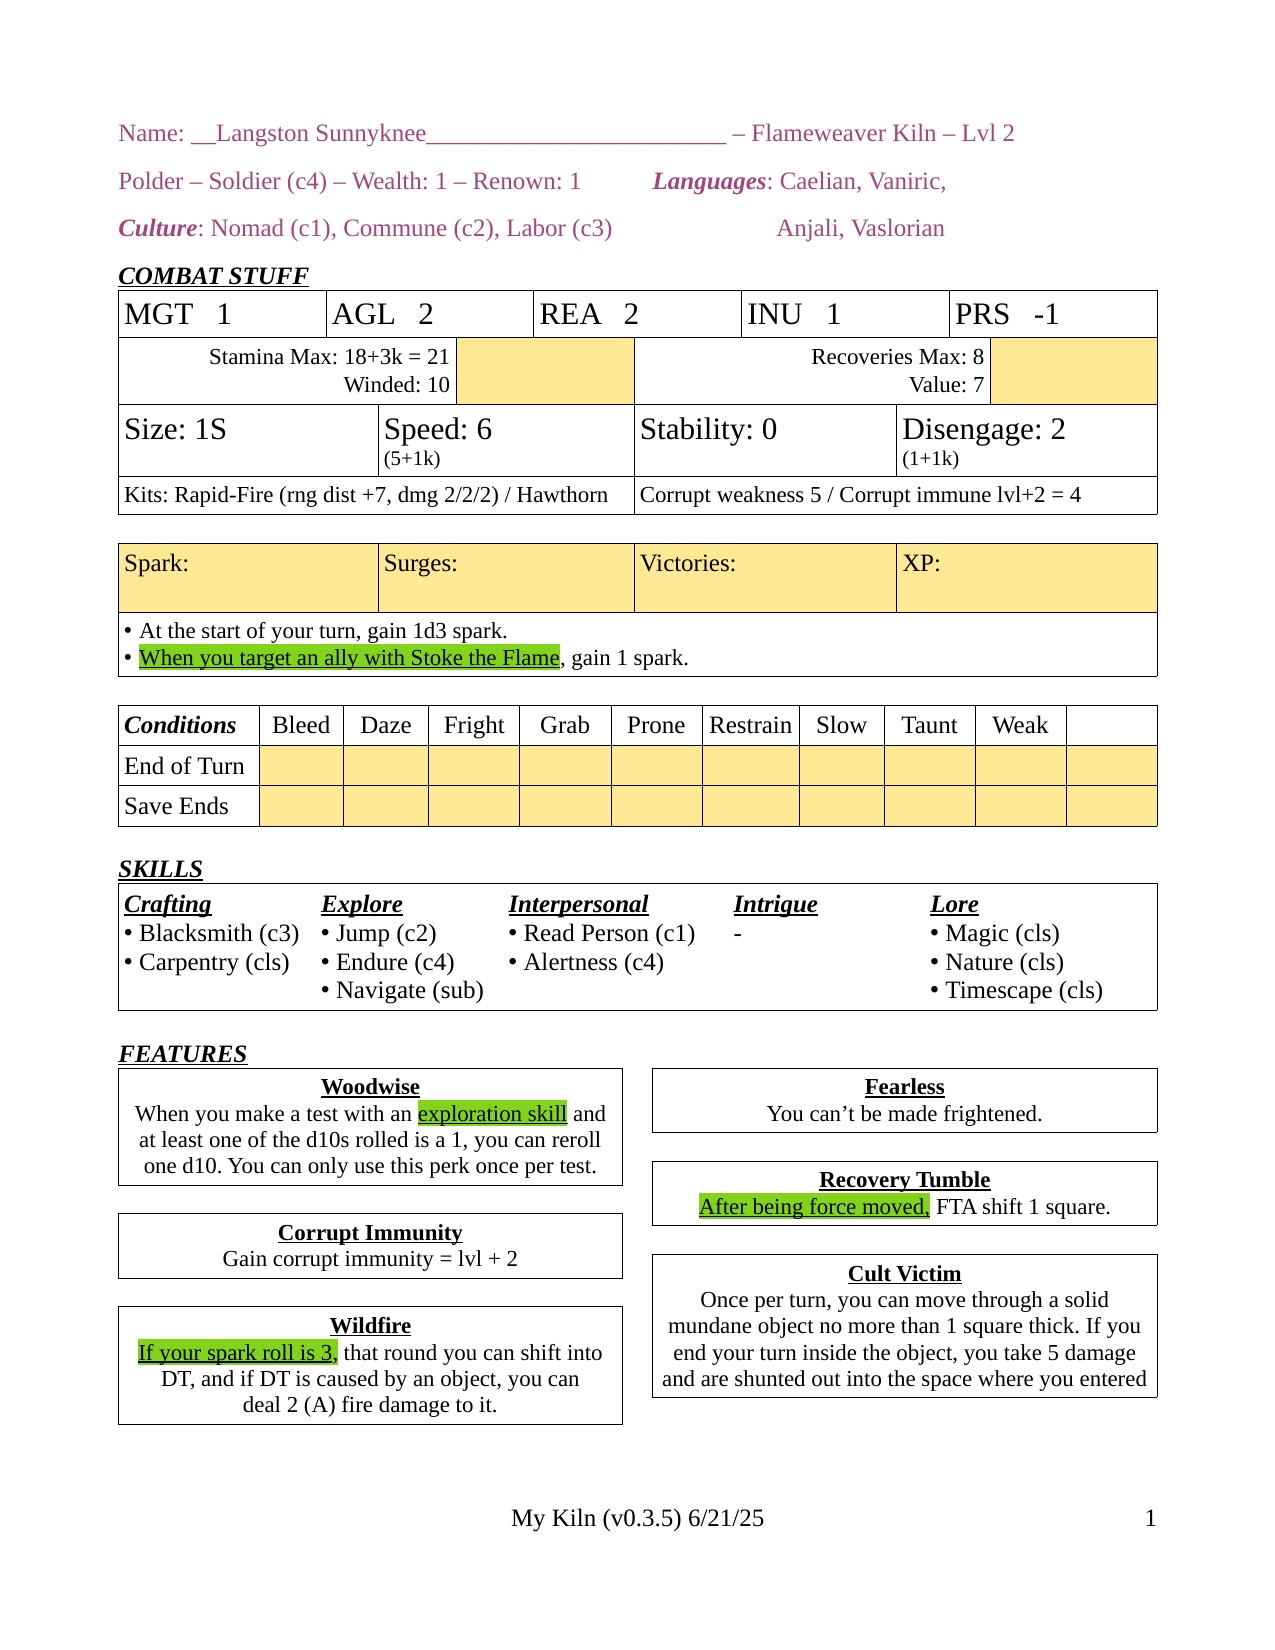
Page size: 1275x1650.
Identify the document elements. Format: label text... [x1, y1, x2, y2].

table_cell [344, 746, 428, 785]
table_header Fright [429, 706, 519, 745]
table_header Fearless You can’t be made frightened. [653, 1069, 1157, 1132]
table_header Recovery Tumble After being force moved, FTA shift 1 square. [653, 1162, 1157, 1225]
text Languages: Caelian, Vaniric, [652, 166, 1157, 194]
table_cell [612, 786, 702, 826]
table_header Speed: 6 (5+1k) [379, 405, 634, 476]
table_header [1067, 706, 1157, 745]
table_cell Save Ends [119, 786, 259, 826]
table_header Taunt [885, 706, 975, 745]
table_header Crafting Blacksmith (c3) Carpentry (cls) [119, 884, 315, 1010]
table_header Stamina Max: 18+3k = 21 Winded: 10 [119, 338, 456, 404]
table_header Disengage: 2 (1+1k) [897, 405, 1157, 476]
table_header Surges: [379, 544, 634, 612]
table_cell [520, 746, 611, 785]
table_header INU 1 [742, 291, 949, 337]
text Name: __Langston Sunnyknee________________________ – Flameweaver Kiln – Lvl 2 [118, 118, 1157, 147]
table_header Prone [612, 706, 702, 745]
table_header Lore Magic (cls) Nature (cls) Timescape (cls) [924, 884, 1157, 1010]
table_header XP: [897, 544, 1157, 612]
table_cell [260, 746, 343, 785]
table_cell [885, 786, 975, 826]
table_cell [703, 746, 799, 785]
table_header Corrupt Immunity Gain corrupt immunity = lvl + 2 [119, 1214, 622, 1278]
table_header [991, 338, 1157, 404]
table_header Bleed [260, 706, 343, 745]
table_cell [612, 746, 702, 785]
table_cell [885, 746, 975, 785]
table_header Victories: [635, 544, 896, 612]
text Culture: Nomad (c1), Commune (c2), Labor (c3) [118, 213, 622, 242]
table_header MGT 1 [119, 291, 326, 337]
table_cell [703, 786, 799, 826]
text COMBAT STUFF [118, 261, 1157, 290]
table_cell [260, 786, 343, 826]
table_header At the start of your turn, gain 1d3 spark. When you target an ally with Stoke the Flame, gain 1 spark. [119, 613, 1157, 676]
text Polder – Soldier (c4) – Wealth: 1 – Renown: 1 [118, 166, 622, 194]
table_header Explore Jump (c2) Endure (c4) Navigate (sub) [315, 884, 502, 1010]
table_header PRS -1 [950, 291, 1157, 337]
table_cell [976, 786, 1066, 826]
table_header Cult Victim Once per turn, you can move through a solid mundane object no more than 1 square thick. If you end your turn inside the object, you take 5 damage and are shunted out into the space where you entered [653, 1255, 1157, 1397]
table_header Weak [976, 706, 1066, 745]
table_header Size: 1S [119, 405, 378, 476]
table_cell [800, 786, 884, 826]
table_cell [800, 746, 884, 785]
table_cell [1067, 746, 1157, 785]
table_header Stability: 0 [635, 405, 896, 476]
table_header REA 2 [534, 291, 741, 337]
table_cell [520, 786, 611, 826]
table_cell [429, 786, 519, 826]
table_header Recoveries Max: 8 Value: 7 [635, 338, 990, 404]
table_header Wildfire If your spark roll is 3, that round you can shift into DT, and if DT is caused by an object, you can deal 2 (A) fire damage to it. [119, 1307, 622, 1423]
table_header Grab [520, 706, 611, 745]
table_cell [976, 746, 1066, 785]
text Anjali, Vaslorian [652, 213, 1157, 242]
table_cell [429, 746, 519, 785]
table_header Spark: [119, 544, 378, 612]
table_header Corrupt weakness 5 / Corrupt immune lvl+2 = 4 [635, 477, 1157, 514]
table_header Daze [344, 706, 428, 745]
table_header Kits: Rapid-Fire (rng dist +7, dmg 2/2/2) / Hawthorn [119, 477, 634, 514]
table_cell [344, 786, 428, 826]
table_header Slow [800, 706, 884, 745]
table_header [457, 338, 634, 404]
table_header Interpersonal Read Person (c1) Alertness (c4) [503, 884, 727, 1010]
table_cell [1067, 786, 1157, 826]
table_header AGL 2 [327, 291, 533, 337]
table_header Conditions [119, 706, 259, 745]
table_header Woodwise When you make a test with an exploration skill and at least one of the d10s rolled is a 1, you can reroll one d10. You can only use this perk once per test. [119, 1069, 622, 1184]
table_header Intrigue - [728, 884, 924, 1010]
table_header Restrain [703, 706, 799, 745]
text SKILLS [118, 854, 1157, 883]
text FEATURES [118, 1039, 1157, 1067]
table_cell End of Turn [119, 746, 259, 785]
